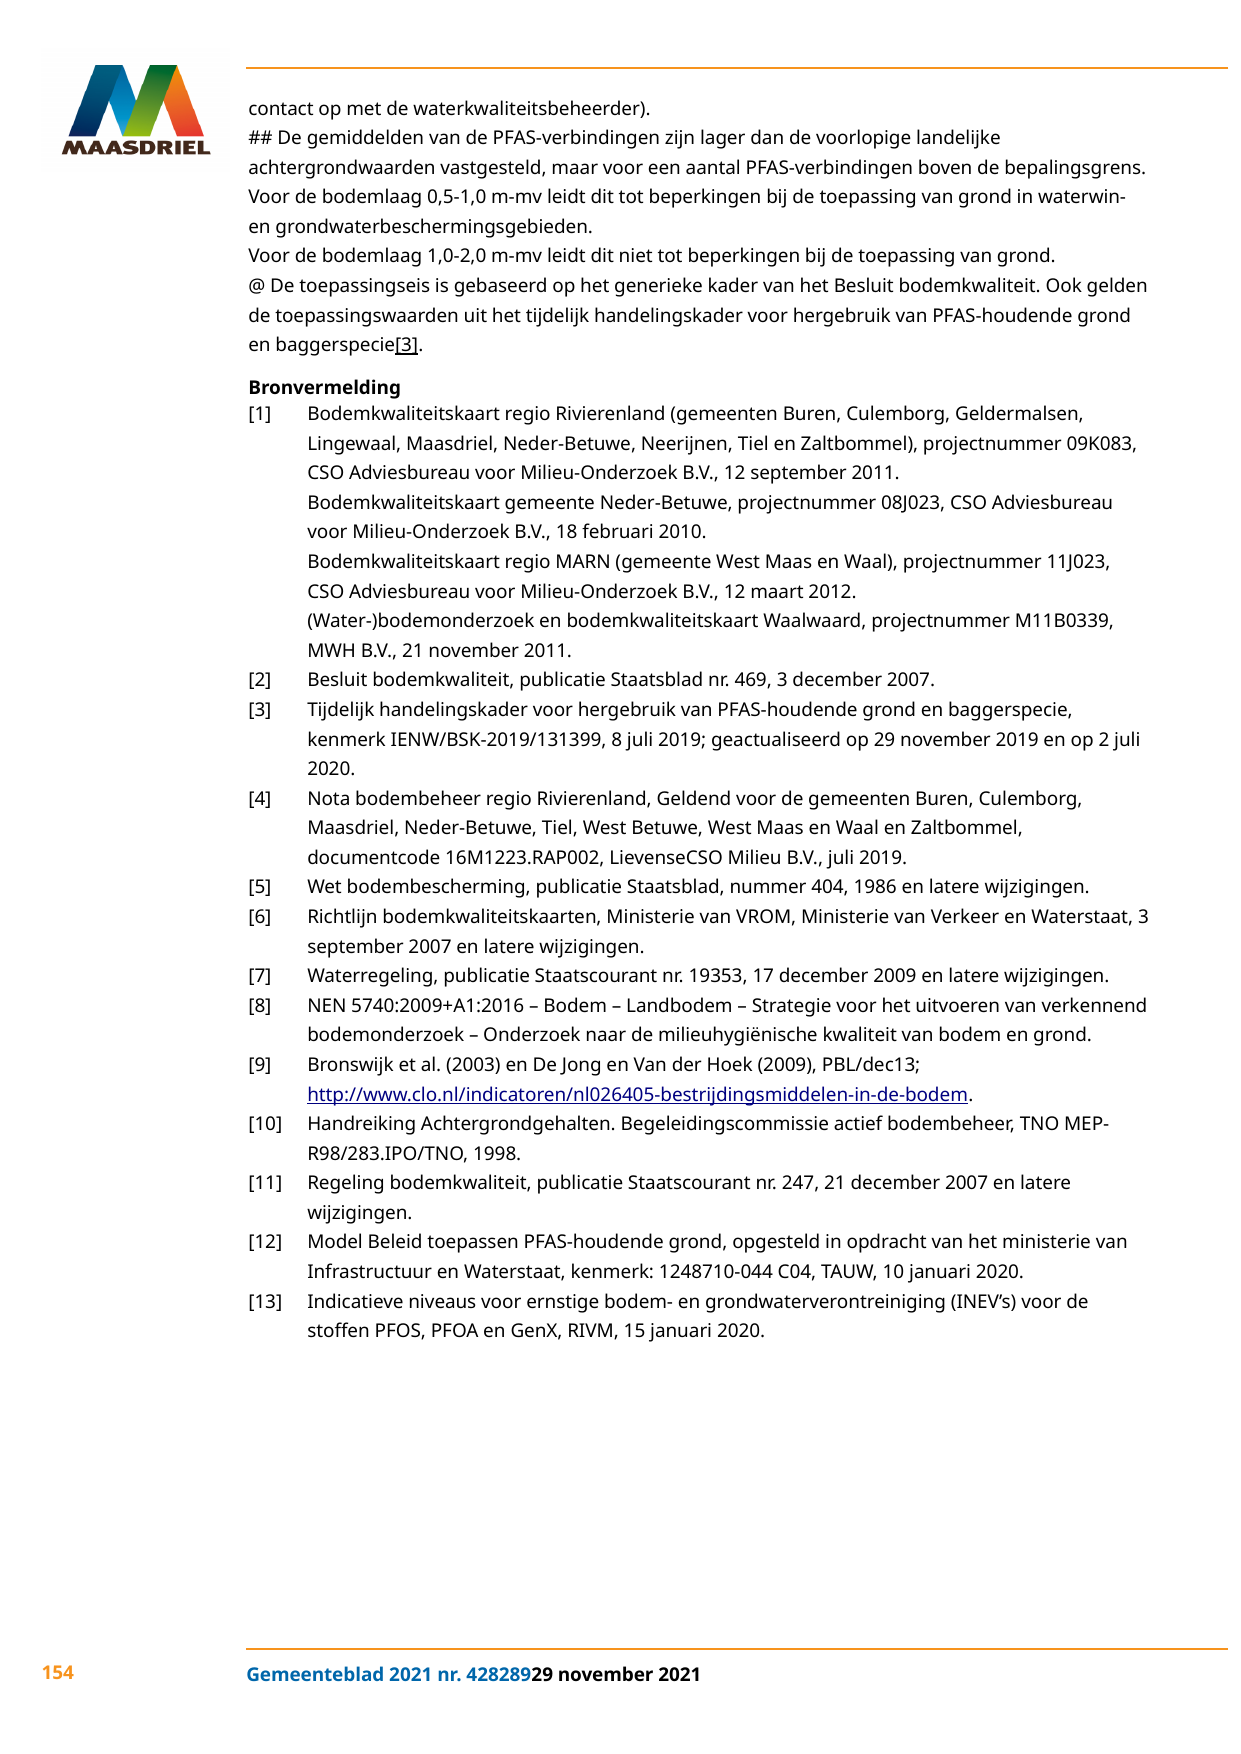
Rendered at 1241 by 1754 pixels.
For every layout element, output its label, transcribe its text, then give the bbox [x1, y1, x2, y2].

text @ De toepassingseis is gebaseerd op het generieke kader van het Besluit bodemkwaliteit. Ook gelden de toepassingswaarden uit het tijdelijk handelingskader voor hergebruik van PFAS-houdende grond en baggerspecie[3]. [248, 272, 1152, 357]
list Bodemkwaliteitskaart regio Rivierenland (gemeenten Buren, Culemborg, Geldermalsen, Lingewaal, Maasdriel, Neder-Betuwe, Neerijnen, Tiel en Zaltbommel), projectnummer 09K083, CSO Adviesbureau voor Milieu-Onderzoek B.V., 12 september 2011. [248, 400, 1152, 485]
list Bodemkwaliteitskaart regio MARN (gemeente West Maas en Waal), projectnummer 11J023, CSO Adviesbureau voor Milieu-Onderzoek B.V., 12 maart 2012. [248, 548, 1152, 603]
list Nota bodembeheer regio Rivierenland, Geldend voor de gemeenten Buren, Culemborg, Maasdriel, Neder-Betuwe, Tiel, West Betuwe, West Maas en Waal en Zaltbommel, documentcode 16M1223.RAP002, LievenseCSO Milieu B.V., juli 2019. [248, 785, 1152, 870]
list Regeling bodemkwaliteit, publicatie Staatscourant nr. 247, 21 december 2007 en latere wijzigingen. [248, 1169, 1152, 1225]
text Voor de bodemlaag 0,5-1,0 m-mv leidt dit tot beperkingen bij de toepassing van grond in waterwin- en grondwaterbeschermingsgebieden. [248, 183, 1152, 239]
list NEN 5740:2009+A1:2016 – Bodem – Landbodem – Strategie voor het uitvoeren van verkennend bodemonderzoek – Onderzoek naar de milieuhygiënische kwaliteit van bodem en grond. [248, 992, 1152, 1047]
list Bodemkwaliteitskaart gemeente Neder-Betuwe, projectnummer 08J023, CSO Adviesbureau voor Milieu-Onderzoek B.V., 18 februari 2010. [248, 489, 1152, 544]
text Voor de bodemlaag 1,0-2,0 m-mv leidt dit niet tot beperkingen bij de toepassing van grond. [248, 243, 1152, 268]
list Model Beleid toepassen PFAS-houdende grond, opgesteld in opdracht van het ministerie van Infrastructuur en Waterstaat, kenmerk: 1248710-044 C04, TAUW, 10 januari 2020. [248, 1229, 1152, 1284]
list Waterregeling, publicatie Staatscourant nr. 19353, 17 december 2009 en latere wijzigingen. [248, 962, 1152, 988]
picture [41, 47, 231, 172]
text Bronvermelding [248, 374, 1152, 400]
list (Water-)bodemonderzoek en bodemkwaliteitskaart Waalwaard, projectnummer M11B0339, MWH B.V., 21 november 2011. [248, 607, 1152, 663]
list Handreiking Achtergrondgehalten. Begeleidingscommissie actief bodembeheer, TNO MEP-R98/283.IPO/TNO, 1998. [248, 1110, 1152, 1166]
list Tijdelijk handelingskader voor hergebruik van PFAS-houdende grond en baggerspecie, kenmerk IENW/BSK-2019/131399, 8 juli 2019; geactualiseerd op 29 november 2019 en op 2 juli 2020. [248, 696, 1152, 781]
list Indicatieve niveaus voor ernstige bodem- en grondwaterverontreiniging (INEV’s) voor de stoffen PFOS, PFOA en GenX, RIVM, 15 januari 2020. [248, 1288, 1152, 1343]
list Bronswijk et al. (2003) en De Jong en Van der Hoek (2009), PBL/dec13; http://www.clo.nl/indicatoren/nl026405-bestrijdingsmiddelen-in-de-bodem. [248, 1051, 1152, 1106]
list Wet bodembescherming, publicatie Staatsblad, nummer 404, 1986 en latere wijzigingen. [248, 874, 1152, 899]
text contact op met de waterkwaliteitsbeheerder). [248, 95, 1152, 121]
list Richtlijn bodemkwaliteitskaarten, Ministerie van VROM, Ministerie van Verkeer en Waterstaat, 3 september 2007 en latere wijzigingen. [248, 903, 1152, 958]
list Besluit bodemkwaliteit, publicatie Staatsblad nr. 469, 3 december 2007. [248, 667, 1152, 692]
text ## De gemiddelden van de PFAS-verbindingen zijn lager dan de voorlopige landelijke achtergrondwaarden vastgesteld, maar voor een aantal PFAS-verbindingen boven de bepalingsgrens. [248, 124, 1152, 180]
